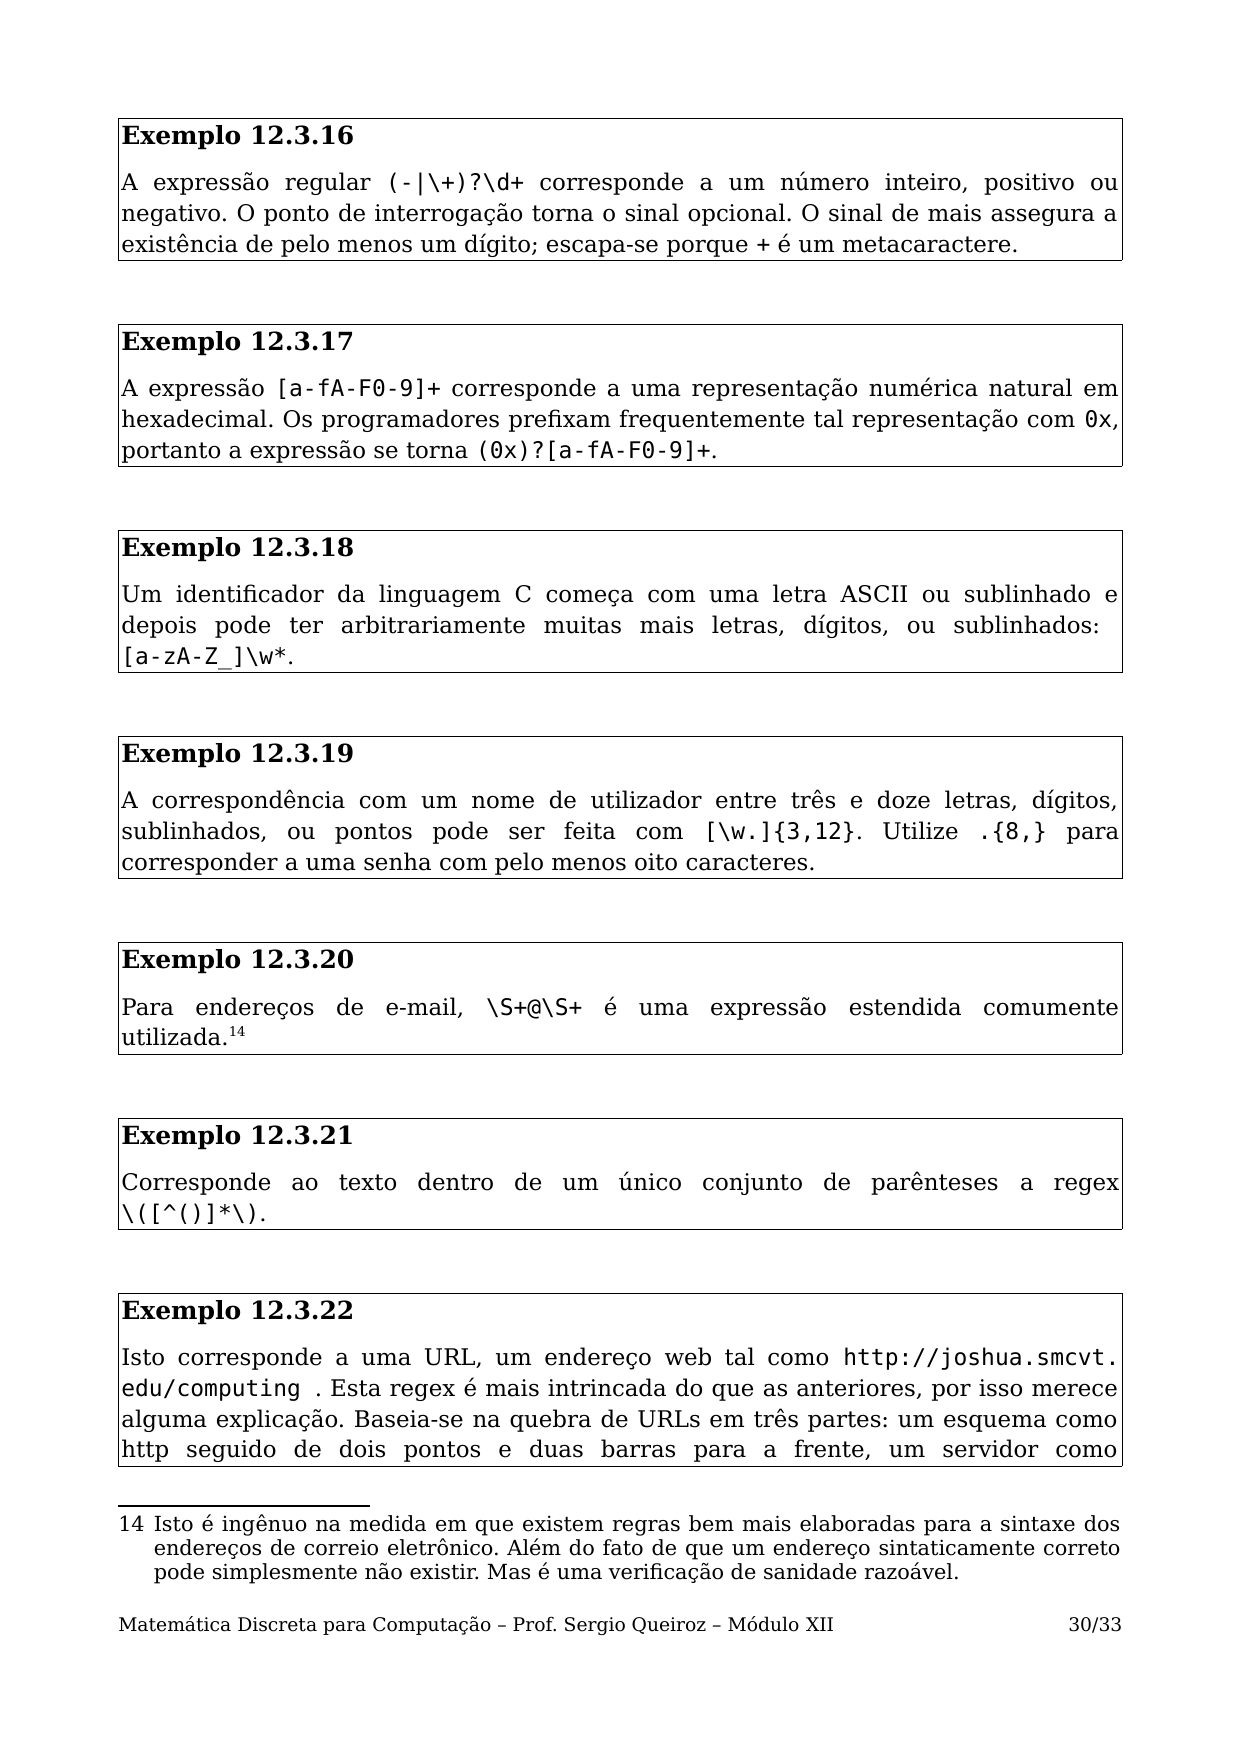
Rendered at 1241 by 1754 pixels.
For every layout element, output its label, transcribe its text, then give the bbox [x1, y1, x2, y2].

text Isto corresponde a uma URL, um endereço web tal como http://joshua.smcvt. edu/computing . Esta regex é mais intrincada do que as anteriores, por isso merece alguma explicação. Baseia-se na quebra de URLs em três partes: um esquema como http seguido de dois pontos e duas barras para a frente, um servidor como [119, 1341, 1122, 1466]
text A correspondência com um nome de utilizador entre três e doze letras, dígitos, sublinhados, ou pontos pode ser feita com [\w.]{3,12}. Utilize .{8,} para corresponder a uma senha com pelo menos oito caracteres. [119, 784, 1122, 878]
text Exemplo 12.3.19 [119, 737, 1122, 769]
text Um identificador da linguagem C começa com uma letra ASCII ou sublinhado e depois pode ter arbitrariamente muitas mais letras, dígitos, ou sublinhados: [a-zA-Z_]\w*. [119, 578, 1122, 672]
text Exemplo 12.3.20 [119, 943, 1122, 975]
text Exemplo 12.3.16 [119, 119, 1122, 151]
text Exemplo 12.3.18 [119, 531, 1122, 563]
text A expressão [a-fA-F0-9]+ corresponde a uma representação numérica natural em hexadecimal. Os programadores prefixam frequentemente tal representação com 0x, portanto a expressão se torna (0x)?[a-fA-F0-9]+. [119, 372, 1122, 466]
text Exemplo 12.3.22 [119, 1294, 1122, 1326]
text Corresponde ao texto dentro de um único conjunto de parênteses a regex \([^()]*\). [119, 1166, 1122, 1229]
text Isto é ingênuo na medida em que existem regras bem mais elaboradas para a sintaxe dos endereços de correio eletrônico. Além do fato de que um endereço sintaticamente correto pode simplesmente não existir. Mas é uma verificação de sanidade razoável. [118, 1512, 1122, 1584]
text Exemplo 12.3.17 [119, 325, 1122, 357]
text Para endereços de e-mail, \S+@\S+ é uma expressão estendida comumente utilizada. [119, 991, 1122, 1054]
text Exemplo 12.3.21 [119, 1119, 1122, 1150]
text A expressão regular (-|\+)?\d+ corresponde a um número inteiro, positivo ou negativo. O ponto de interrogação torna o sinal opcional. O sinal de mais assegura a existência de pelo menos um dígito; escapa-se porque + é um metacaractere. [119, 166, 1122, 260]
